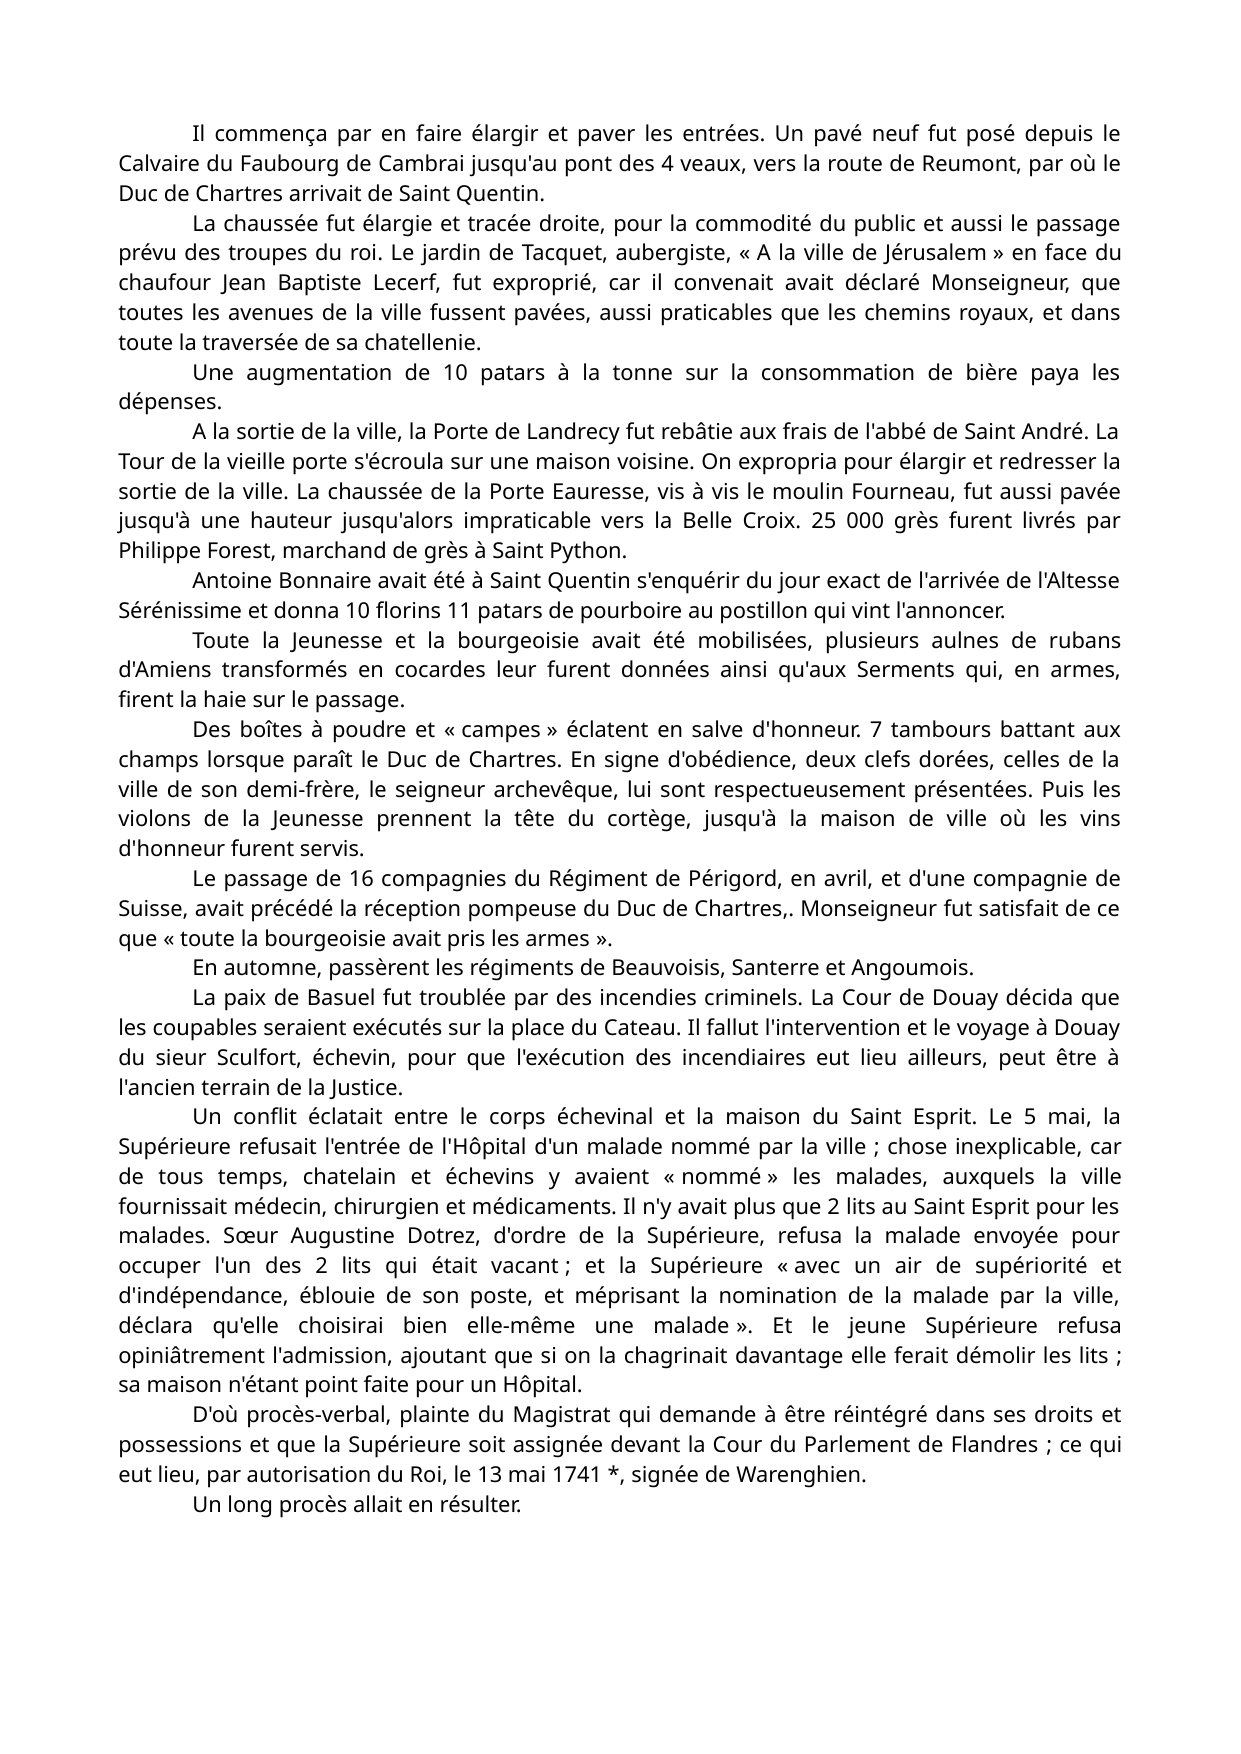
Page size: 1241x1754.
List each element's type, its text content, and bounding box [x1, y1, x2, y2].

text Un long procès allait en résulter. [118, 1488, 1122, 1518]
text En automne, passèrent les régiments de Beauvoisis, Santerre et Angoumois. [118, 952, 1122, 982]
text D'où procès-verbal, plainte du Magistrat qui demande à être réintégré dans ses droits et possessions et que la Supérieure soit assignée devant la Cour du Parlement de Flandres ; ce qui eut lieu, par autorisation du Roi, le 13 mai 1741 *, signée de Warenghien. [118, 1399, 1122, 1488]
text Il commença par en faire élargir et paver les entrées. Un pavé neuf fut posé depuis le Calvaire du Faubourg de Cambrai jusqu'au pont des 4 veaux, vers la route de Reumont, par où le Duc de Chartres arrivait de Saint Quentin. [118, 118, 1122, 207]
text Toute la Jeunesse et la bourgeoisie avait été mobilisées, plusieurs aulnes de rubans d'Amiens transformés en cocardes leur furent données ainsi qu'aux Serments qui, en armes, firent la haie sur le passage. [118, 624, 1122, 714]
text Une augmentation de 10 patars à la tonne sur la consommation de bière paya les dépenses. [118, 356, 1122, 416]
text Antoine Bonnaire avait été à Saint Quentin s'enquérir du jour exact de l'arrivée de l'Altesse Sérénissime et donna 10 florins 11 patars de pourboire au postillon qui vint l'annoncer. [118, 565, 1122, 624]
text Le passage de 16 compagnies du Régiment de Périgord, en avril, et d'une compagnie de Suisse, avait précédé la réception pompeuse du Duc de Chartres,. Monseigneur fut satisfait de ce que « toute la bourgeoisie avait pris les armes ». [118, 863, 1122, 952]
text A la sortie de la ville, la Porte de Landrecy fut rebâtie aux frais de l'abbé de Saint André. La Tour de la vieille porte s'écroula sur une maison voisine. On expropria pour élargir et redresser la sortie de la ville. La chaussée de la Porte Eauresse, vis à vis le moulin Fourneau, fut aussi pavée jusqu'à une hauteur jusqu'alors impraticable vers la Belle Croix. 25 000 grès furent livrés par Philippe Forest, marchand de grès à Saint Python. [118, 416, 1122, 565]
text La paix de Basuel fut troublée par des incendies criminels. La Cour de Douay décida que les coupables seraient exécutés sur la place du Cateau. Il fallut l'intervention et le voyage à Douay du sieur Sculfort, échevin, pour que l'exécution des incendiaires eut lieu ailleurs, peut être à l'ancien terrain de la Justice. [118, 982, 1122, 1101]
text Des boîtes à poudre et « campes » éclatent en salve d'honneur. 7 tambours battant aux champs lorsque paraît le Duc de Chartres. En signe d'obédience, deux clefs dorées, celles de la ville de son demi-frère, le seigneur archevêque, lui sont respectueusement présentées. Puis les violons de la Jeunesse prennent la tête du cortège, jusqu'à la maison de ville où les vins d'honneur furent servis. [118, 714, 1122, 863]
text La chaussée fut élargie et tracée droite, pour la commodité du public et aussi le passage prévu des troupes du roi. Le jardin de Tacquet, aubergiste, « A la ville de Jérusalem » en face du chaufour Jean Baptiste Lecerf, fut exproprié, car il convenait avait déclaré Monseigneur, que toutes les avenues de la ville fussent pavées, aussi praticables que les chemins royaux, et dans toute la traversée de sa chatellenie. [118, 207, 1122, 356]
text Un conflit éclatait entre le corps échevinal et la maison du Saint Esprit. Le 5 mai, la Supérieure refusait l'entrée de l'Hôpital d'un malade nommé par la ville ; chose inexplicable, car de tous temps, chatelain et échevins y avaient « nommé » les malades, auxquels la ville fournissait médecin, chirurgien et médicaments. Il n'y avait plus que 2 lits au Saint Esprit pour les malades. Sœur Augustine Dotrez, d'ordre de la Supérieure, refusa la malade envoyée pour occuper l'un des 2 lits qui était vacant ; et la Supérieure « avec un air de supériorité et d'indépendance, éblouie de son poste, et méprisant la nomination de la malade par la ville, déclara qu'elle choisirai bien elle-même une malade ». Et le jeune Supérieure refusa opiniâtrement l'admission, ajoutant que si on la chagrinait davantage elle ferait démolir les lits ; sa maison n'étant point faite pour un Hôpital. [118, 1101, 1122, 1399]
